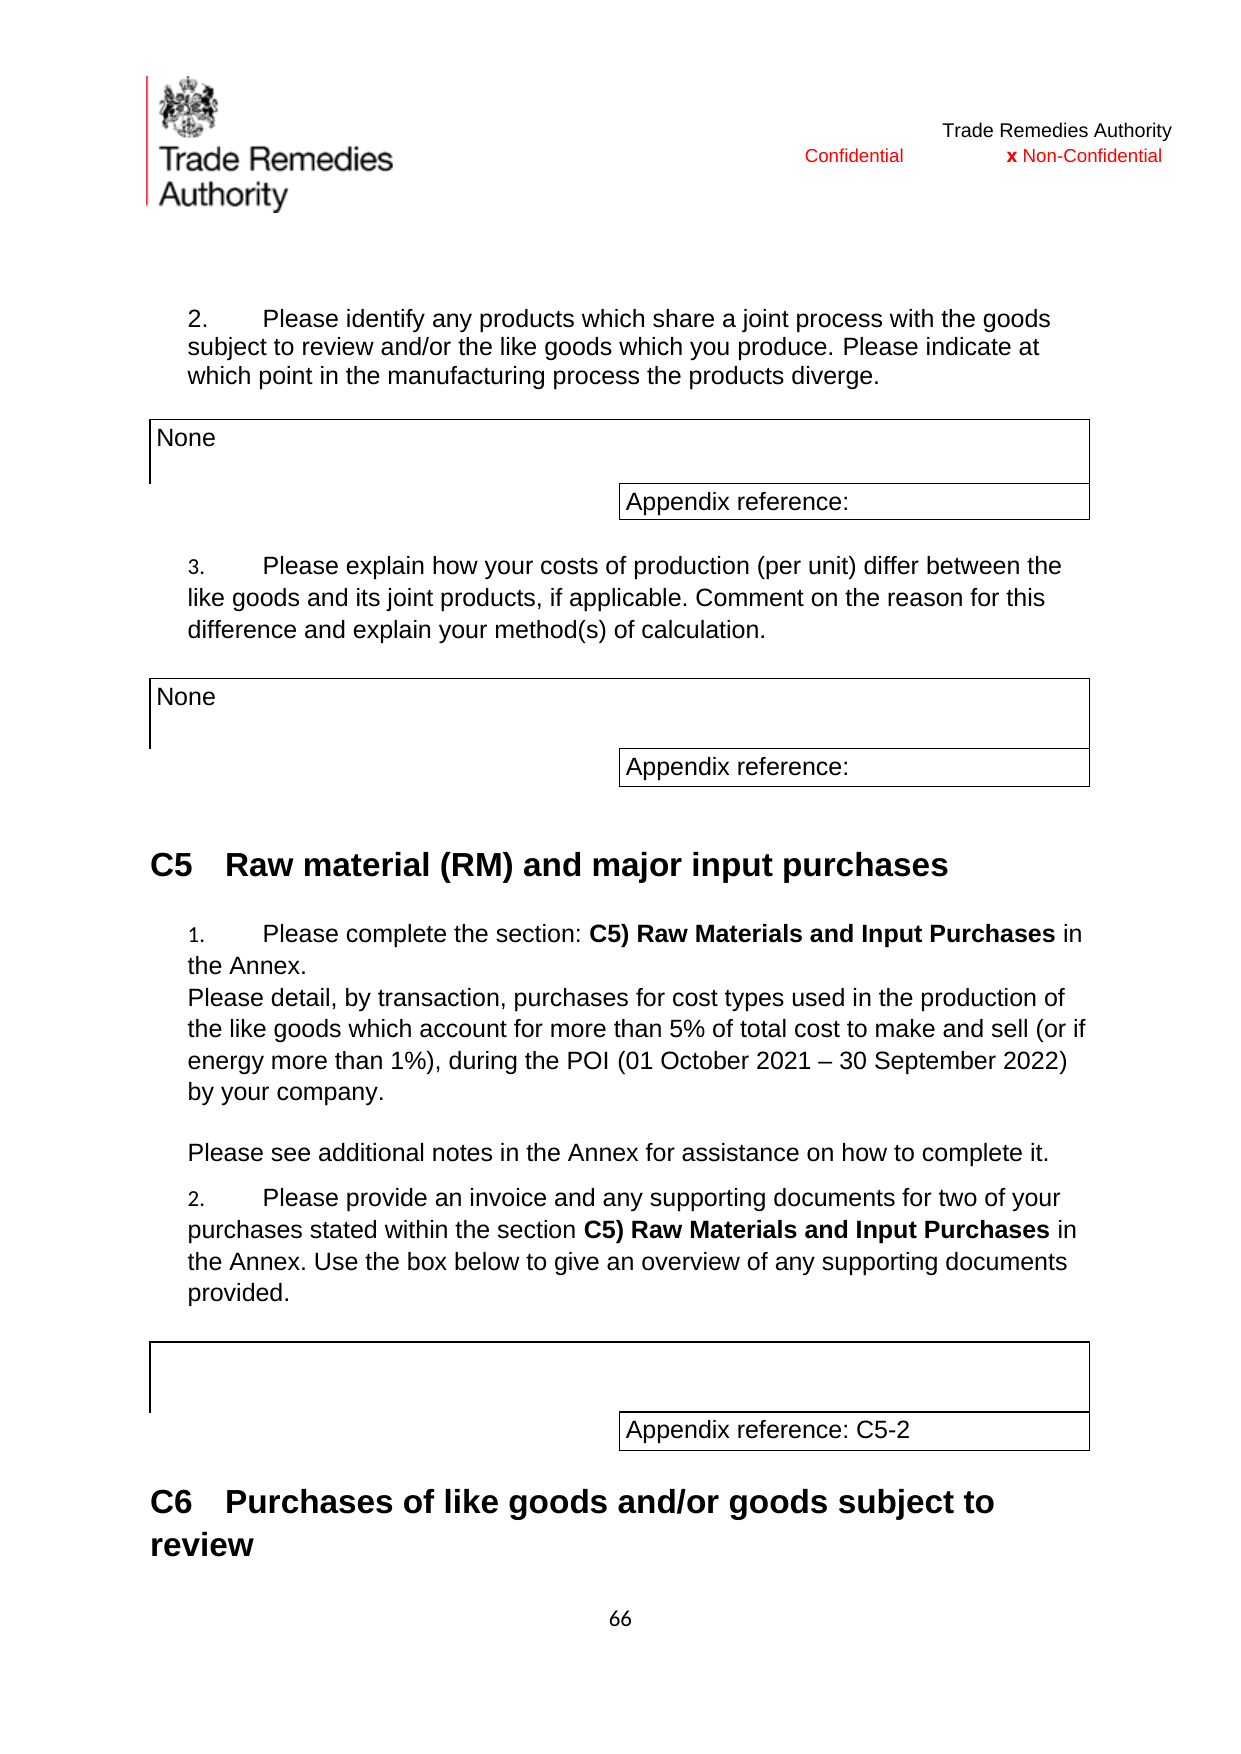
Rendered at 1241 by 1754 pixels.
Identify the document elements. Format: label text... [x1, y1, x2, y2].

list Please detail, by transaction, purchases for cost types used in the production of the like goods which account for more than 5% of total cost to make and sell (or if energy more than 1%), during the POI (01 October 2021 – 30 September 2022) by your company. [187, 982, 1090, 1106]
table_header None [151, 679, 1089, 748]
table_header None [151, 420, 1089, 483]
list Please explain how your costs of production (per unit) differ between the like goods and its joint products, if applicable. Comment on the reason for this difference and explain your method(s) of calculation. [187, 551, 1090, 643]
table_cell Appendix reference: C5-2 [620, 1413, 1089, 1450]
text Please see additional notes in the Annex for assistance on how to complete it. [150, 1138, 1090, 1166]
table_cell [150, 749, 619, 786]
table_cell Appendix reference: [620, 749, 1089, 786]
subtitle C6 Purchases of like goods and/or goods subject to review [150, 1482, 1090, 1563]
table_header [151, 1343, 1089, 1411]
list Please identify any products which share a joint process with the goods subject to review and/or the like goods which you produce. Please indicate at which point in the manufacturing process the products diverge. [187, 303, 1090, 390]
table_cell [150, 1413, 619, 1450]
list Please complete the section: C5) Raw Materials and Input Purchases in the Annex. [187, 919, 1090, 980]
subtitle C5 Raw material (RM) and major input purchases [150, 845, 1090, 884]
table_cell Appendix reference: [620, 484, 1089, 518]
table_cell [150, 484, 619, 518]
list Please provide an invoice and any supporting documents for two of your purchases stated within the section C5) Raw Materials and Input Purchases in the Annex. Use the box below to give an overview of any supporting documents provided. [187, 1183, 1090, 1307]
